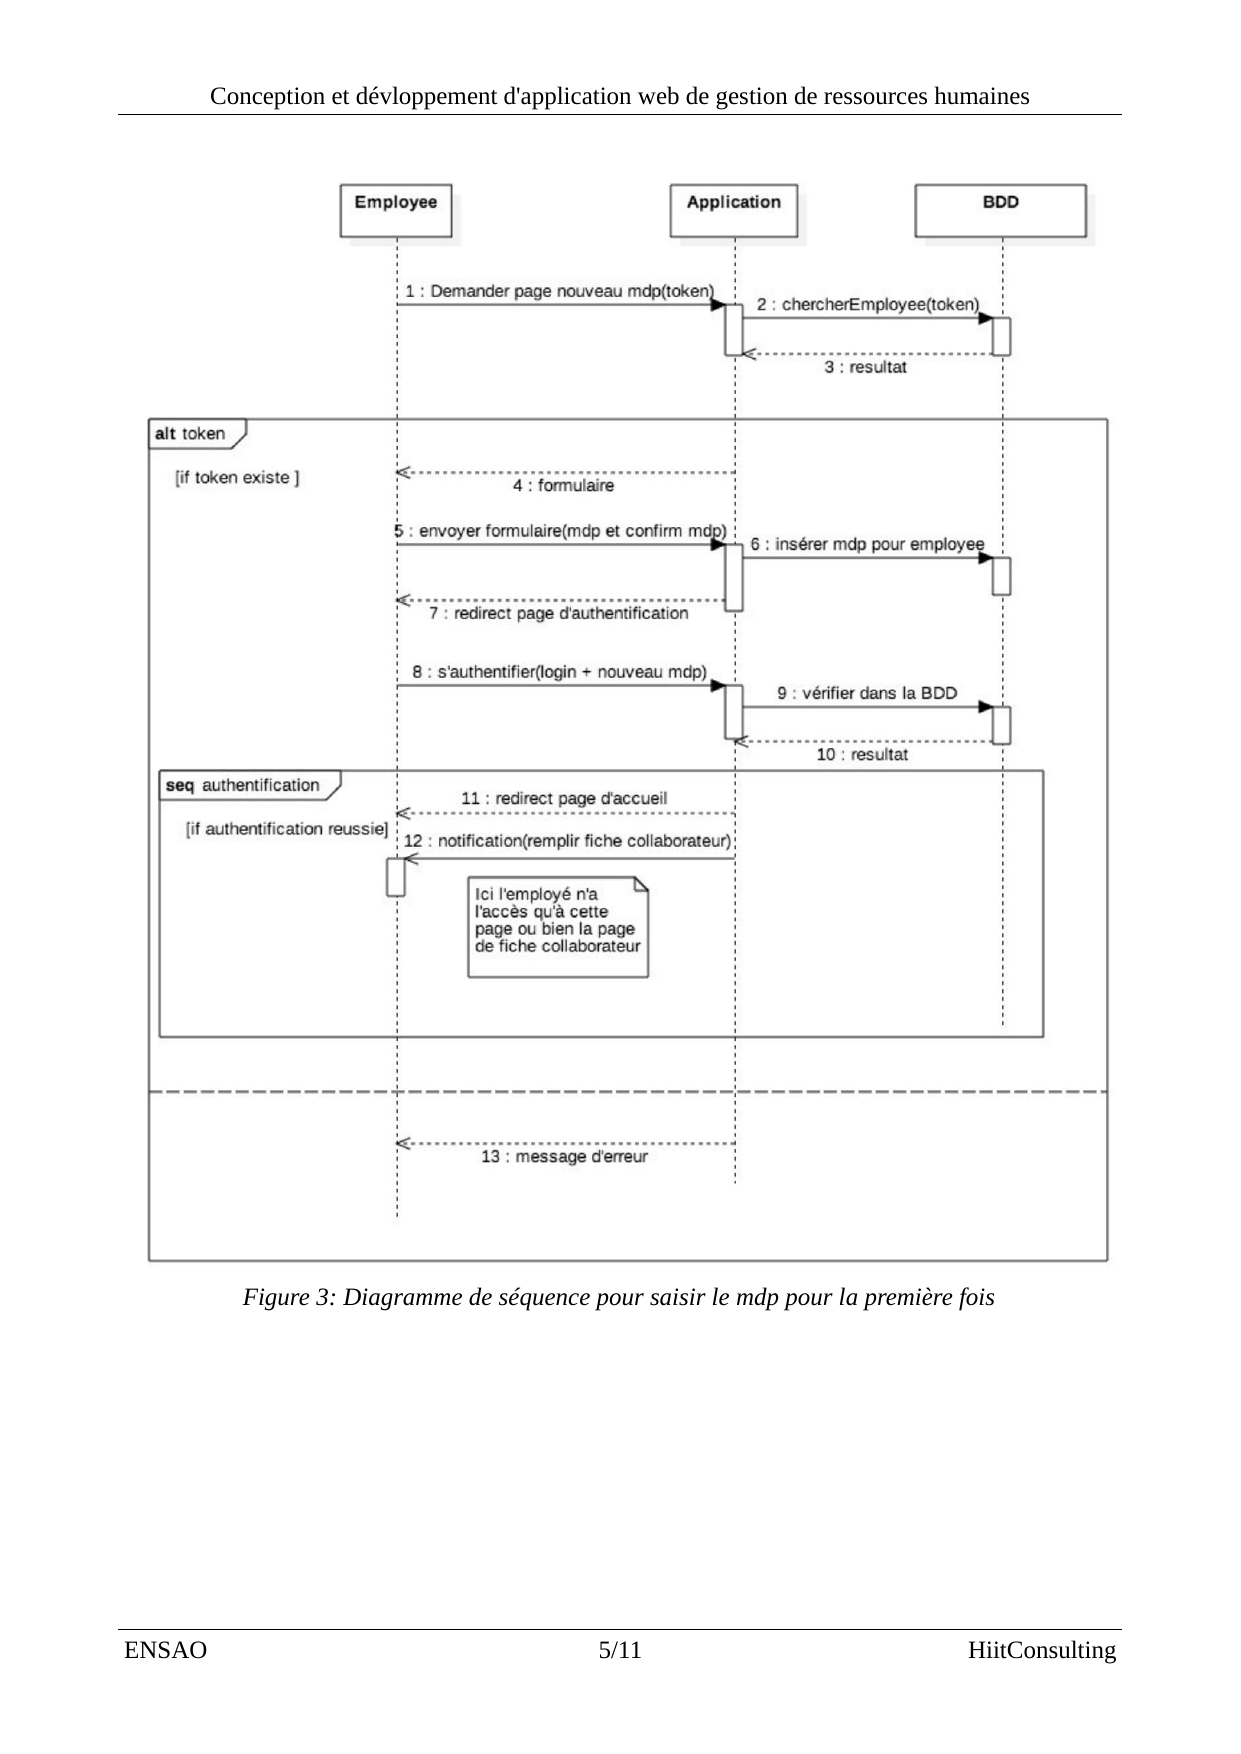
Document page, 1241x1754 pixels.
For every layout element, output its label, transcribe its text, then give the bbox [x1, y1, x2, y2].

picture [118, 144, 1123, 1283]
text Figure 3: Diagramme de séquence pour saisir le mdp pour la première fois [118, 1283, 1122, 1311]
